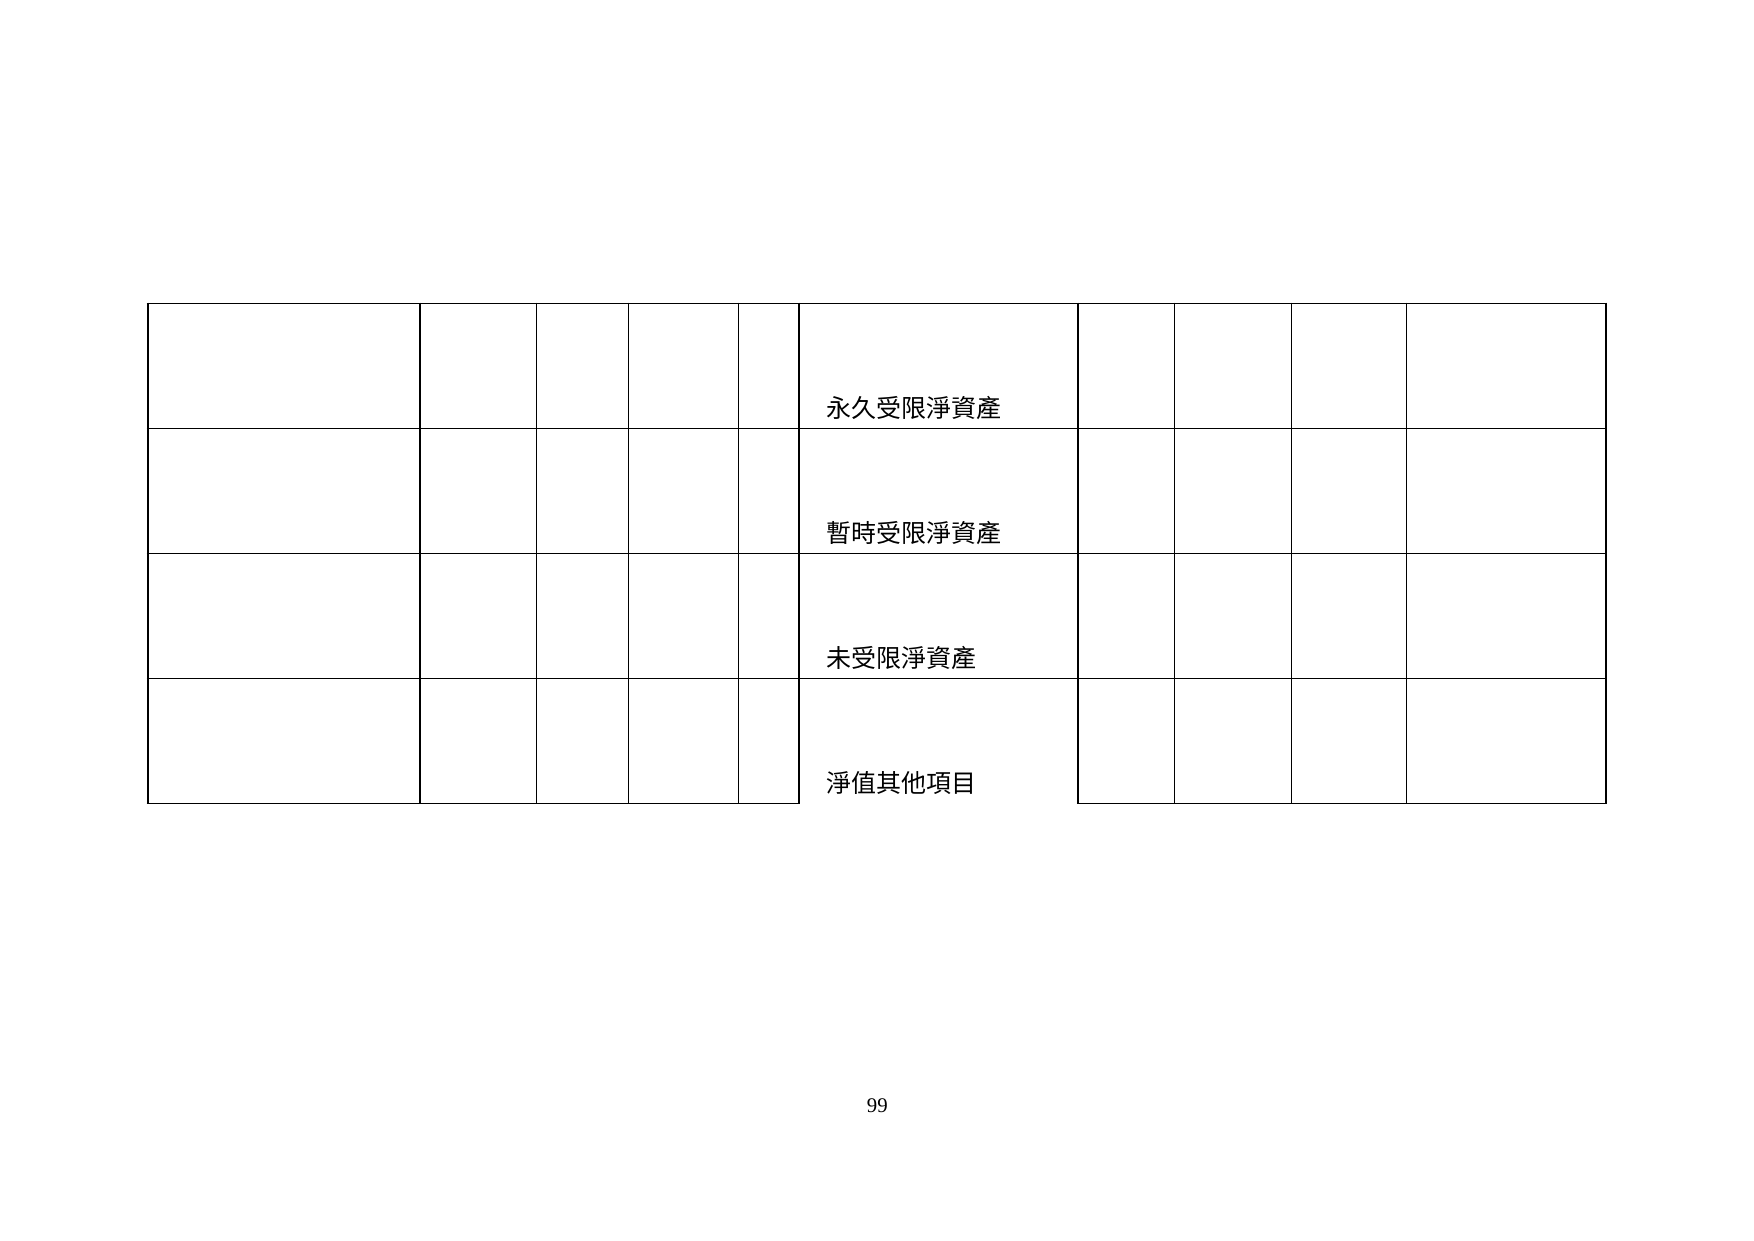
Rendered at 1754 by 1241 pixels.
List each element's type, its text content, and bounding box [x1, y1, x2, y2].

table_cell [149, 554, 419, 677]
table_cell [537, 679, 628, 802]
table_cell [1079, 429, 1174, 552]
table_cell [421, 429, 536, 552]
table_cell [1175, 429, 1291, 552]
table_cell [629, 554, 738, 677]
table_cell [421, 554, 536, 677]
table_cell [1292, 304, 1406, 427]
table_cell [1175, 679, 1291, 802]
table_cell [1292, 429, 1406, 552]
table_cell [1407, 429, 1605, 552]
table_cell [537, 304, 628, 427]
table_cell [537, 554, 628, 677]
table_cell 暫時受限淨資產 [800, 429, 1077, 552]
table_cell [739, 304, 798, 427]
table_cell 淨值其他項目 [800, 679, 1077, 802]
table_cell [629, 679, 738, 802]
table_cell [1407, 304, 1605, 427]
table_cell [421, 679, 536, 802]
table_cell [1079, 304, 1174, 427]
table_cell [1175, 304, 1291, 427]
table_cell [629, 429, 738, 552]
table_cell [1292, 554, 1406, 677]
table_cell 未受限淨資產 [800, 554, 1077, 677]
table_cell [1407, 679, 1605, 802]
table_cell [739, 429, 798, 552]
table_cell [739, 554, 798, 677]
table_cell [739, 679, 798, 802]
table_cell [537, 429, 628, 552]
table_cell [149, 304, 419, 427]
table_cell [1292, 679, 1406, 802]
table_cell 永久受限淨資產 [800, 304, 1077, 427]
table_cell [629, 304, 738, 427]
table_cell [149, 429, 419, 552]
table_cell [149, 679, 419, 802]
table_cell [1175, 554, 1291, 677]
table_cell [1407, 554, 1605, 677]
table_cell [1079, 554, 1174, 677]
table_cell [1079, 679, 1174, 802]
table_cell [421, 304, 536, 427]
